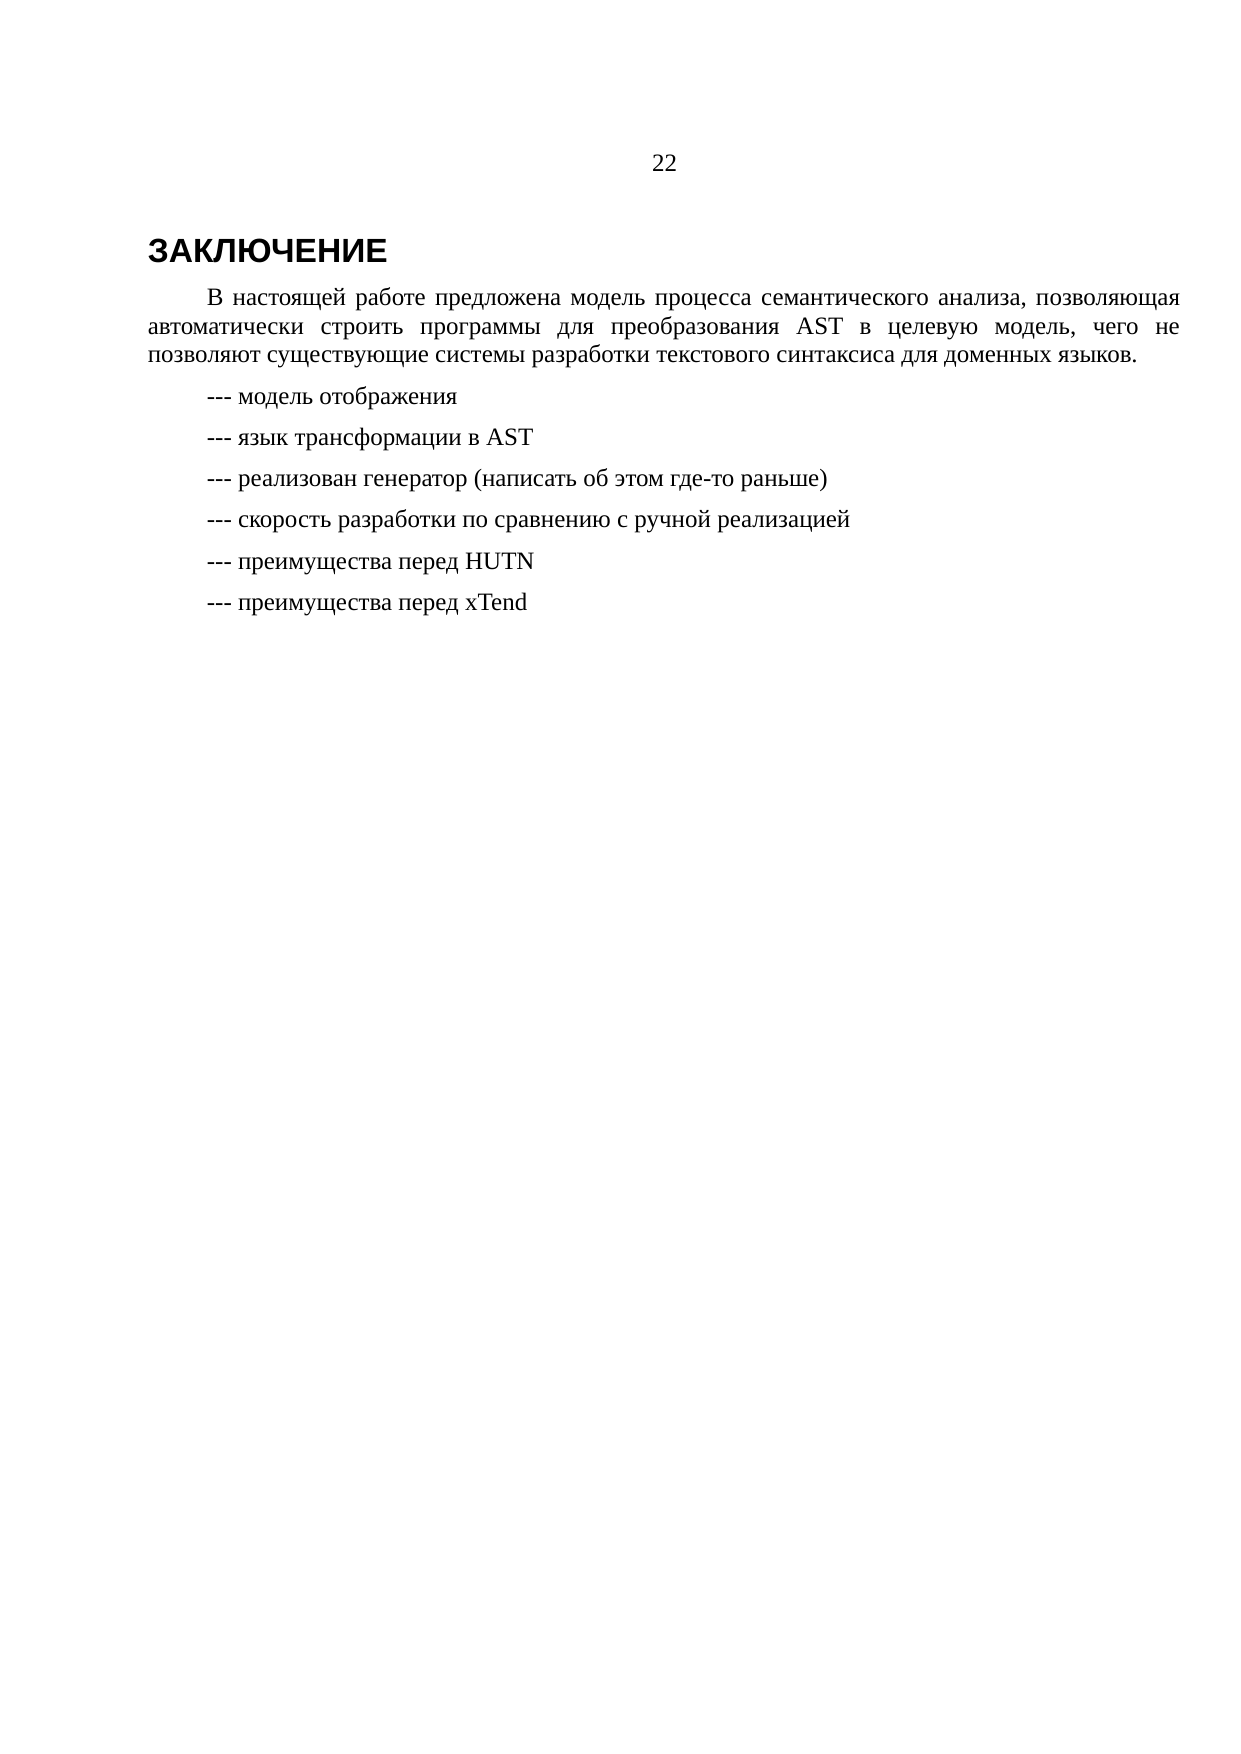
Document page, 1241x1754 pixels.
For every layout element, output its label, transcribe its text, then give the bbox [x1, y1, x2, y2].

text --- скорость разработки по сравнению с ручной реализацией [148, 504, 1181, 533]
text --- преимущества перед HUTN [148, 546, 1181, 574]
text --- язык трансформации в AST [148, 422, 1181, 451]
text --- преимущества перед xTend [148, 587, 1181, 616]
text Заключение [148, 231, 1181, 269]
text --- модель отображения [148, 381, 1181, 409]
text В настоящей работе предложена модель процесса семантического анализа, позволяющая автоматически строить программы для преобразования AST в целевую модель, чего не позволяют существующие системы разработки текстового синтаксиса для доменных языков. [148, 282, 1181, 368]
text --- реализован генератор (написать об этом где-то раньше) [148, 463, 1181, 492]
